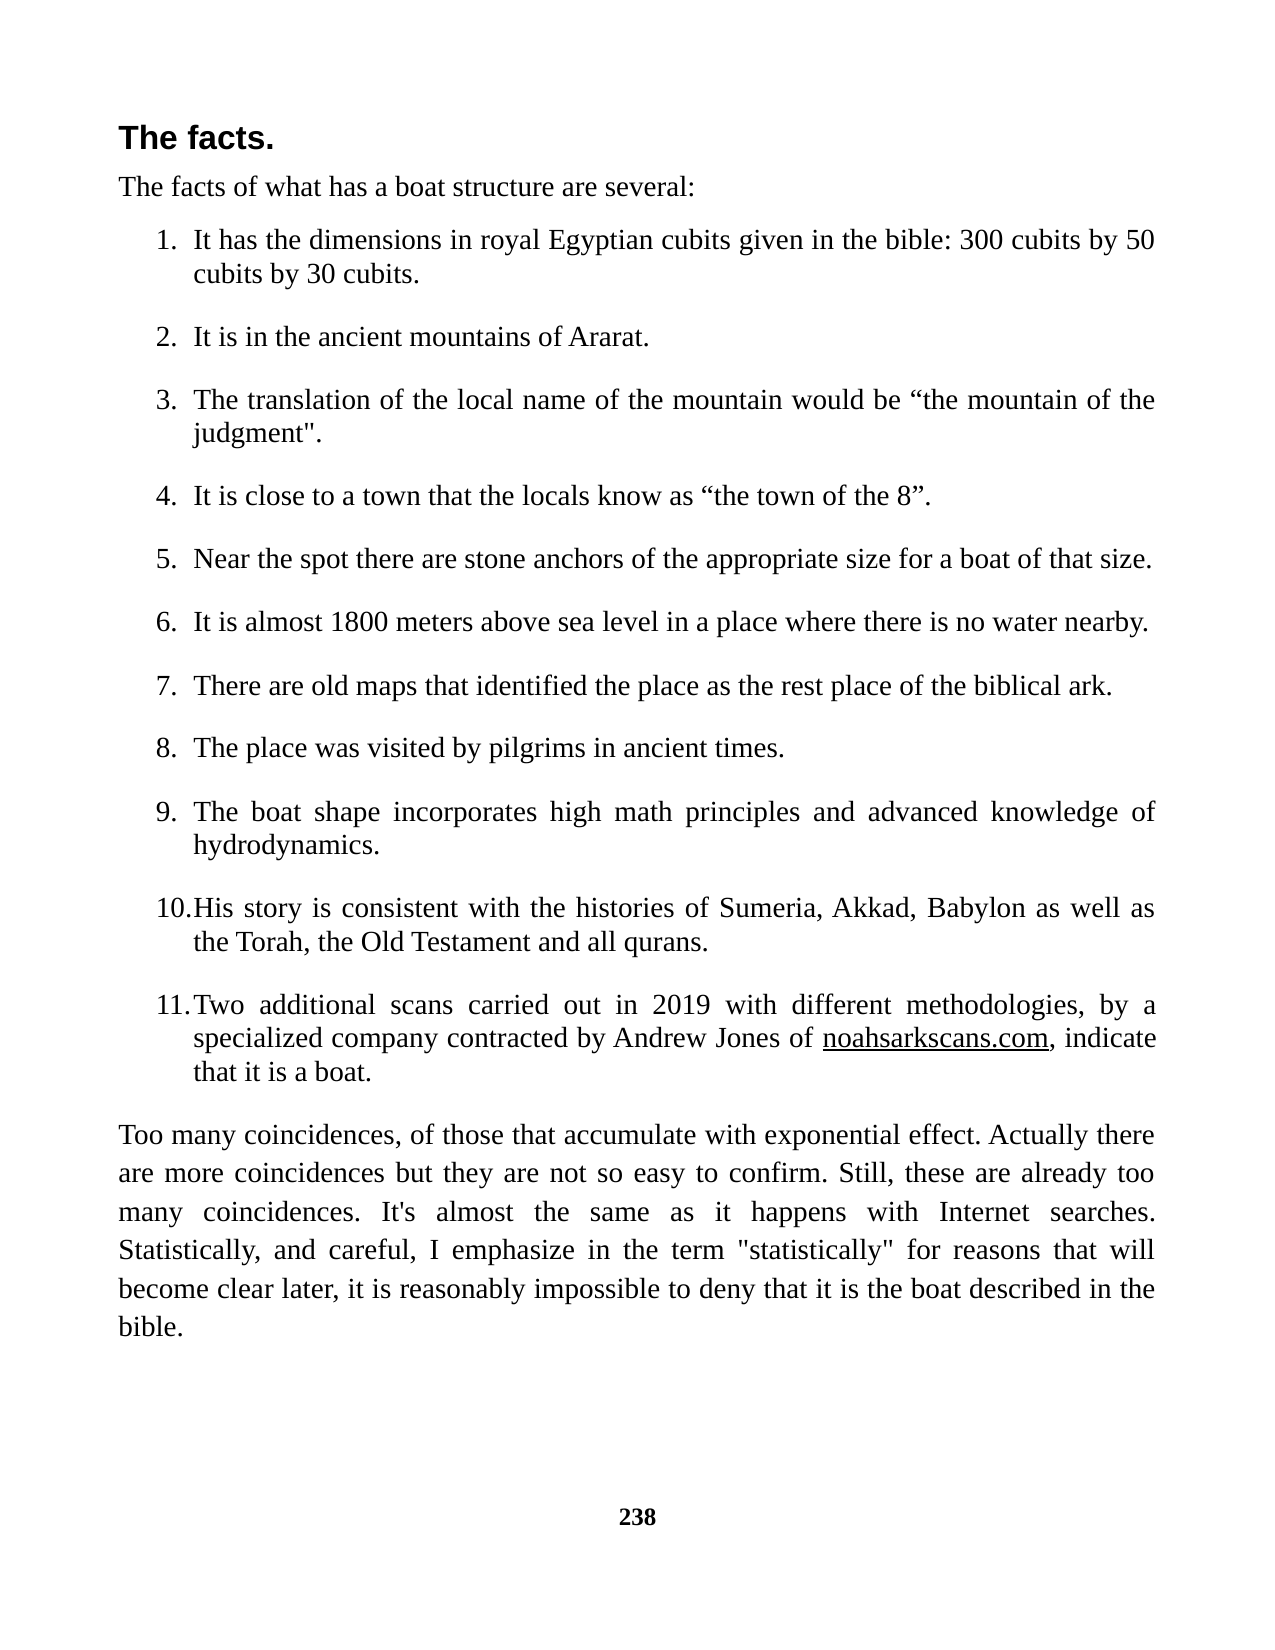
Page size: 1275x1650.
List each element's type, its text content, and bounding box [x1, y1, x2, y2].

list The place was visited by pilgrims in ancient times. [156, 731, 1157, 764]
list It has the dimensions in royal Egyptian cubits given in the bible: 300 cubits by 50 cubits by 30 cubits. [156, 222, 1157, 289]
list Near the spot there are stone anchors of the appropriate size for a boat of that size. [156, 542, 1157, 575]
list It is close to a town that the locals know as “the town of the 8”. [156, 478, 1157, 512]
list The boat shape incorporates high math principles and advanced knowledge of hydrodynamics. [156, 794, 1157, 861]
list It is in the ancient mountains of Ararat. [156, 319, 1157, 352]
list There are old maps that identified the place as the rest place of the biblical ark. [156, 668, 1157, 701]
subtitle The facts. [118, 118, 1157, 157]
list Two additional scans carried out in 2019 with different methodologies, by a specialized company contracted by Andrew Jones of noahsarkscans.com, indicate that it is a boat. [156, 987, 1157, 1087]
text Too many coincidences, of those that accumulate with exponential effect. Actually there are more coincidences but they are not so easy to confirm. Still, these are already too many coincidences. It's almost the same as it happens with Internet searches. Statistically, and careful, I emphasize in the term "statistically" for reasons that will become clear later, it is reasonably impossible to deny that it is the boat described in the bible. [118, 1117, 1157, 1343]
list The translation of the local name of the mountain would be “the mountain of the judgment". [156, 382, 1157, 449]
text The facts of what has a boat structure are several: [118, 169, 1157, 203]
list His story is consistent with the histories of Sumeria, Akkad, Babylon as well as the Torah, the Old Testament and all qurans. [156, 890, 1157, 957]
list It is almost 1800 meters above sea level in a place where there is no water nearby. [156, 604, 1157, 638]
